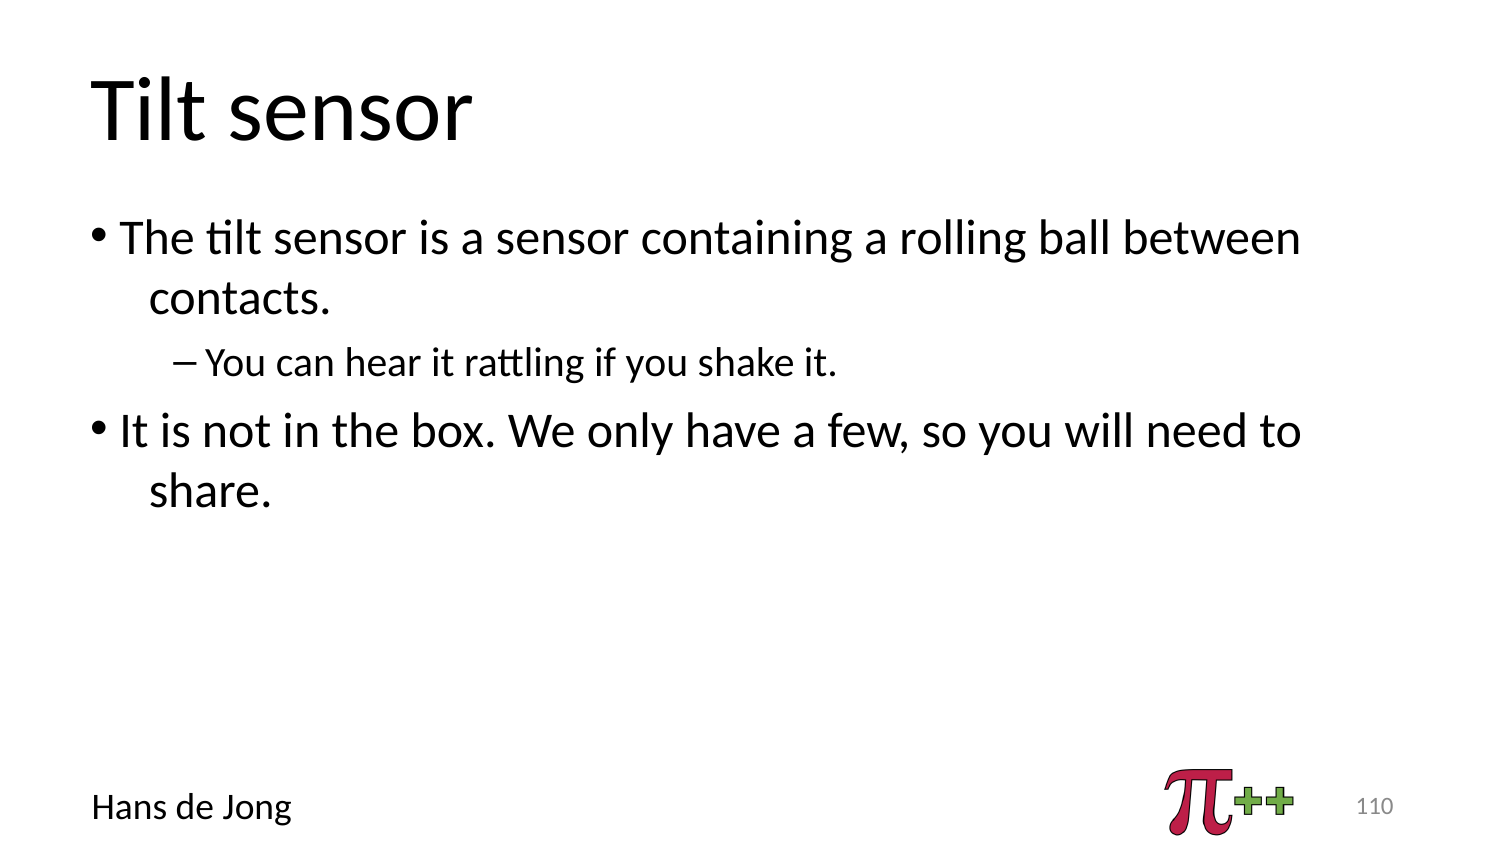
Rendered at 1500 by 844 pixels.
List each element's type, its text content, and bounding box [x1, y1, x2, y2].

text_box 110 [1340, 782, 1426, 827]
title Tilt sensor [75, 33, 1426, 175]
list The tilt sensor is a sensor containing a rolling ball between contacts. You can hear it rattling if you shake it. It is not in the box. We only have a few, so you will need to share. [75, 196, 1426, 754]
